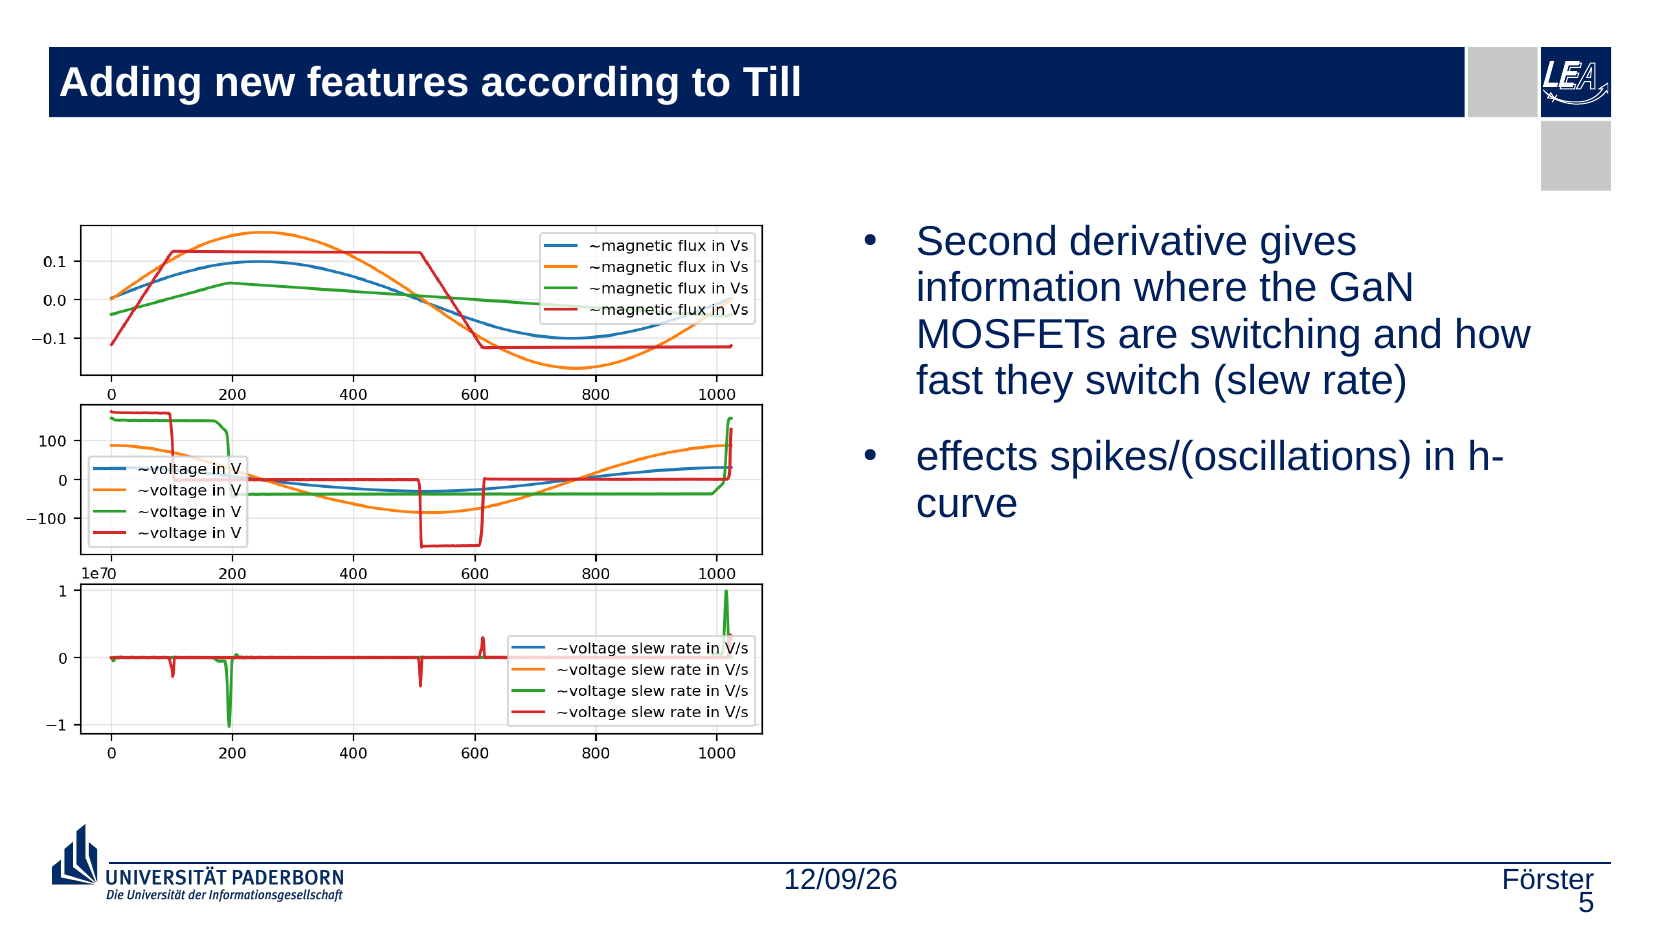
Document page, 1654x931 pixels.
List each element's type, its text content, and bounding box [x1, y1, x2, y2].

picture [52, 824, 343, 902]
picture [11, 212, 775, 774]
list Second derivative gives information where the GaN MOSFETs are switching and how fast they switch (slew rate) effects spikes/(oscillations) in h-curve [845, 217, 1572, 758]
title Adding new features according to Till [59, 47, 1447, 117]
